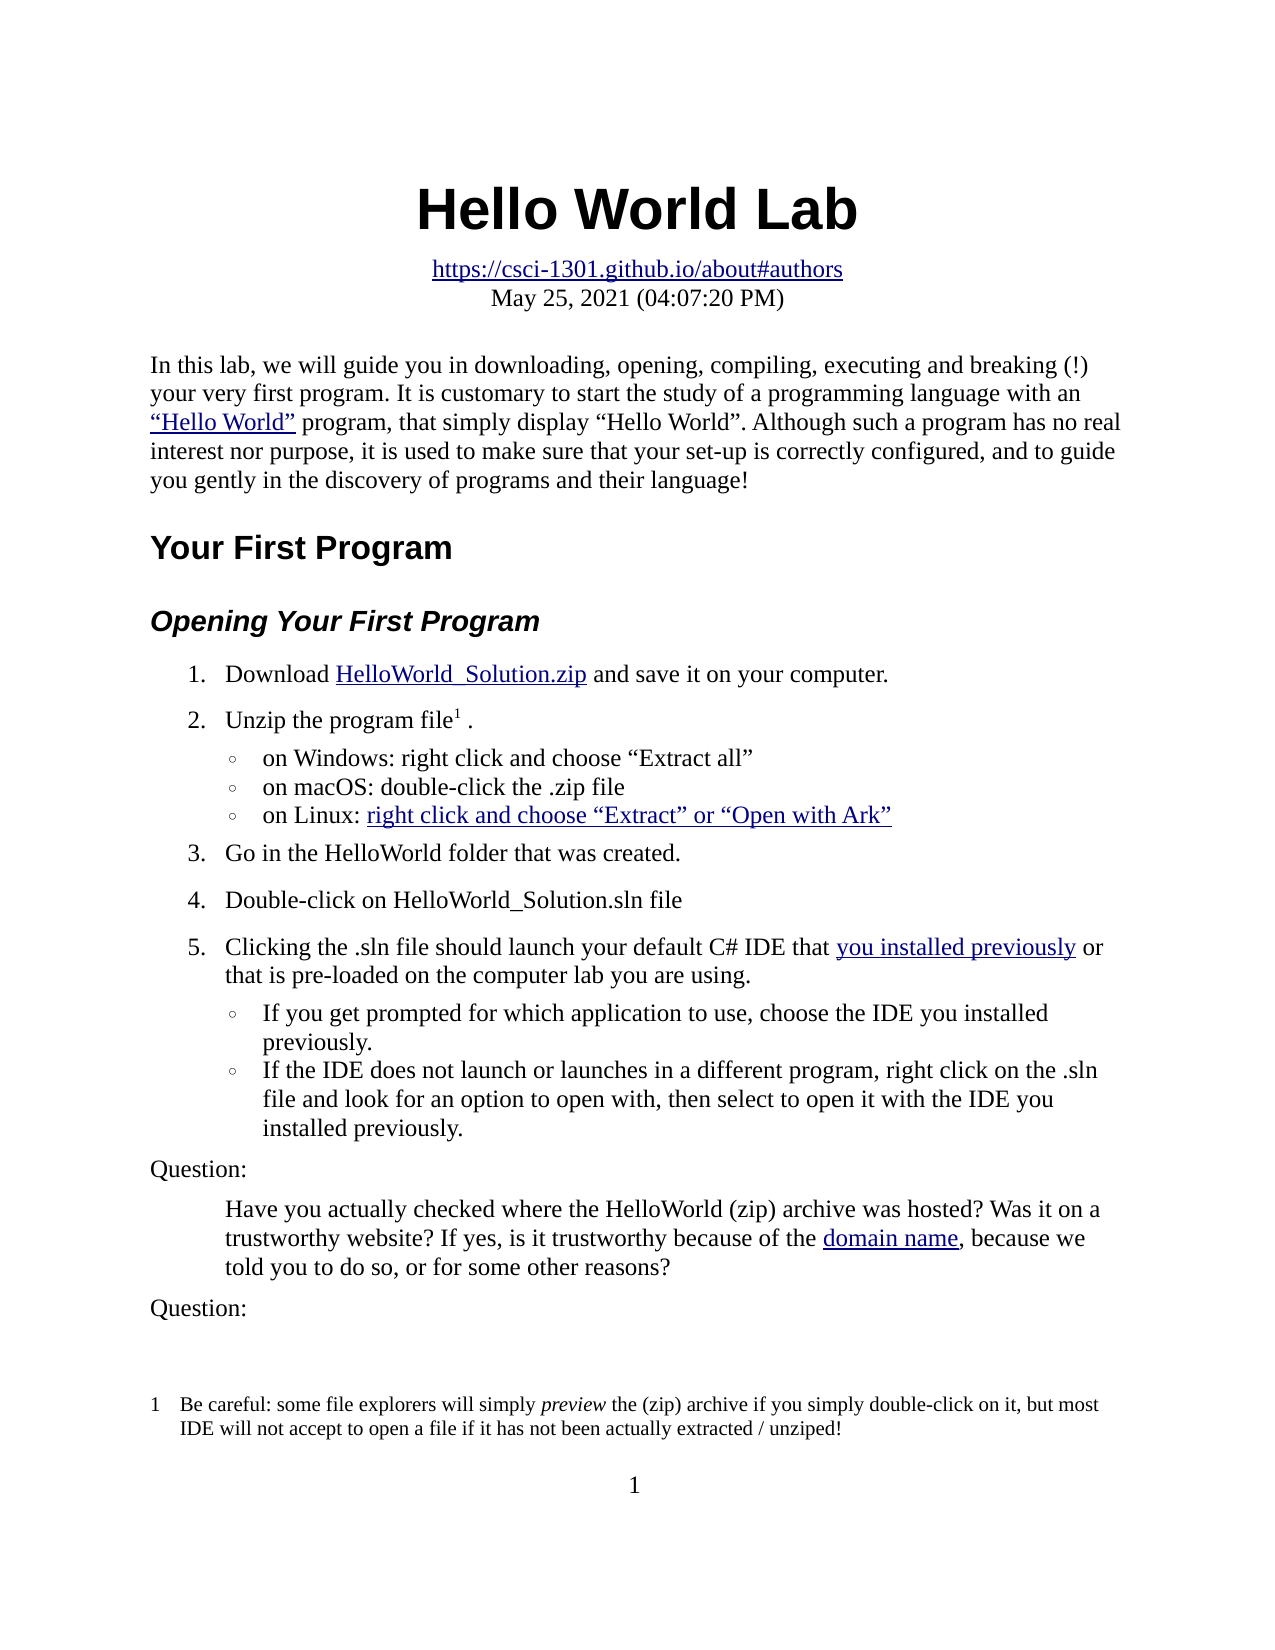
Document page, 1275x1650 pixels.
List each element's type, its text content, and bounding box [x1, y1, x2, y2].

text Have you actually checked where the HelloWorld (zip) archive was hosted? Was it on a trustworthy website? If yes, is it trustworthy because of the domain name, because we told you to do so, or for some other reasons? [225, 1194, 1125, 1281]
list Double-click on HelloWorld_Solution.sln file [187, 885, 1125, 914]
text In this lab, we will guide you in downloading, opening, compiling, executing and breaking (!) your very first program. It is customary to start the study of a programming language with an “Hello World” program, that simply display “Hello World”. Although such a program has no real interest nor purpose, it is used to make sure that your set-up is correctly configured, and to guide you gently in the discovery of programs and their language! [150, 350, 1125, 493]
subtitle Opening Your First Program [150, 604, 1125, 637]
title Hello World Lab [150, 175, 1125, 242]
list If the IDE does not launch or launches in a different program, right click on the .sln file and look for an option to open with, then select to open it with the IDE you installed previously. [225, 1056, 1125, 1142]
text Question: [150, 1154, 1125, 1182]
text May 25, 2021 (04:07:20 PM) [150, 283, 1125, 312]
list on macOS: double-click the .zip file [225, 772, 1125, 801]
text https://csci-1301.github.io/about#authors [150, 254, 1125, 283]
list Be careful: some file explorers will simply preview the (zip) archive if you simply double-click on it, but most IDE will not accept to open a file if it has not been actually extracted / unziped! [150, 1392, 1125, 1440]
list Clicking the .sln file should launch your default C# IDE that you installed previously or that is pre-loaded on the computer lab you are using. [187, 932, 1125, 989]
list If you get prompted for which application to use, choose the IDE you installed previously. [225, 998, 1125, 1056]
list Go in the HelloWorld folder that was created. [187, 838, 1125, 867]
list on Windows: right click and choose “Extract all” [225, 743, 1125, 772]
text Question: [150, 1293, 1125, 1321]
list on Linux: right click and choose “Extract” or “Open with Ark” [225, 801, 1125, 829]
list Download HelloWorld_Solution.zip and save it on your computer. [187, 659, 1125, 687]
subtitle Your First Program [150, 527, 1125, 566]
list Unzip the program file . [187, 705, 1125, 734]
